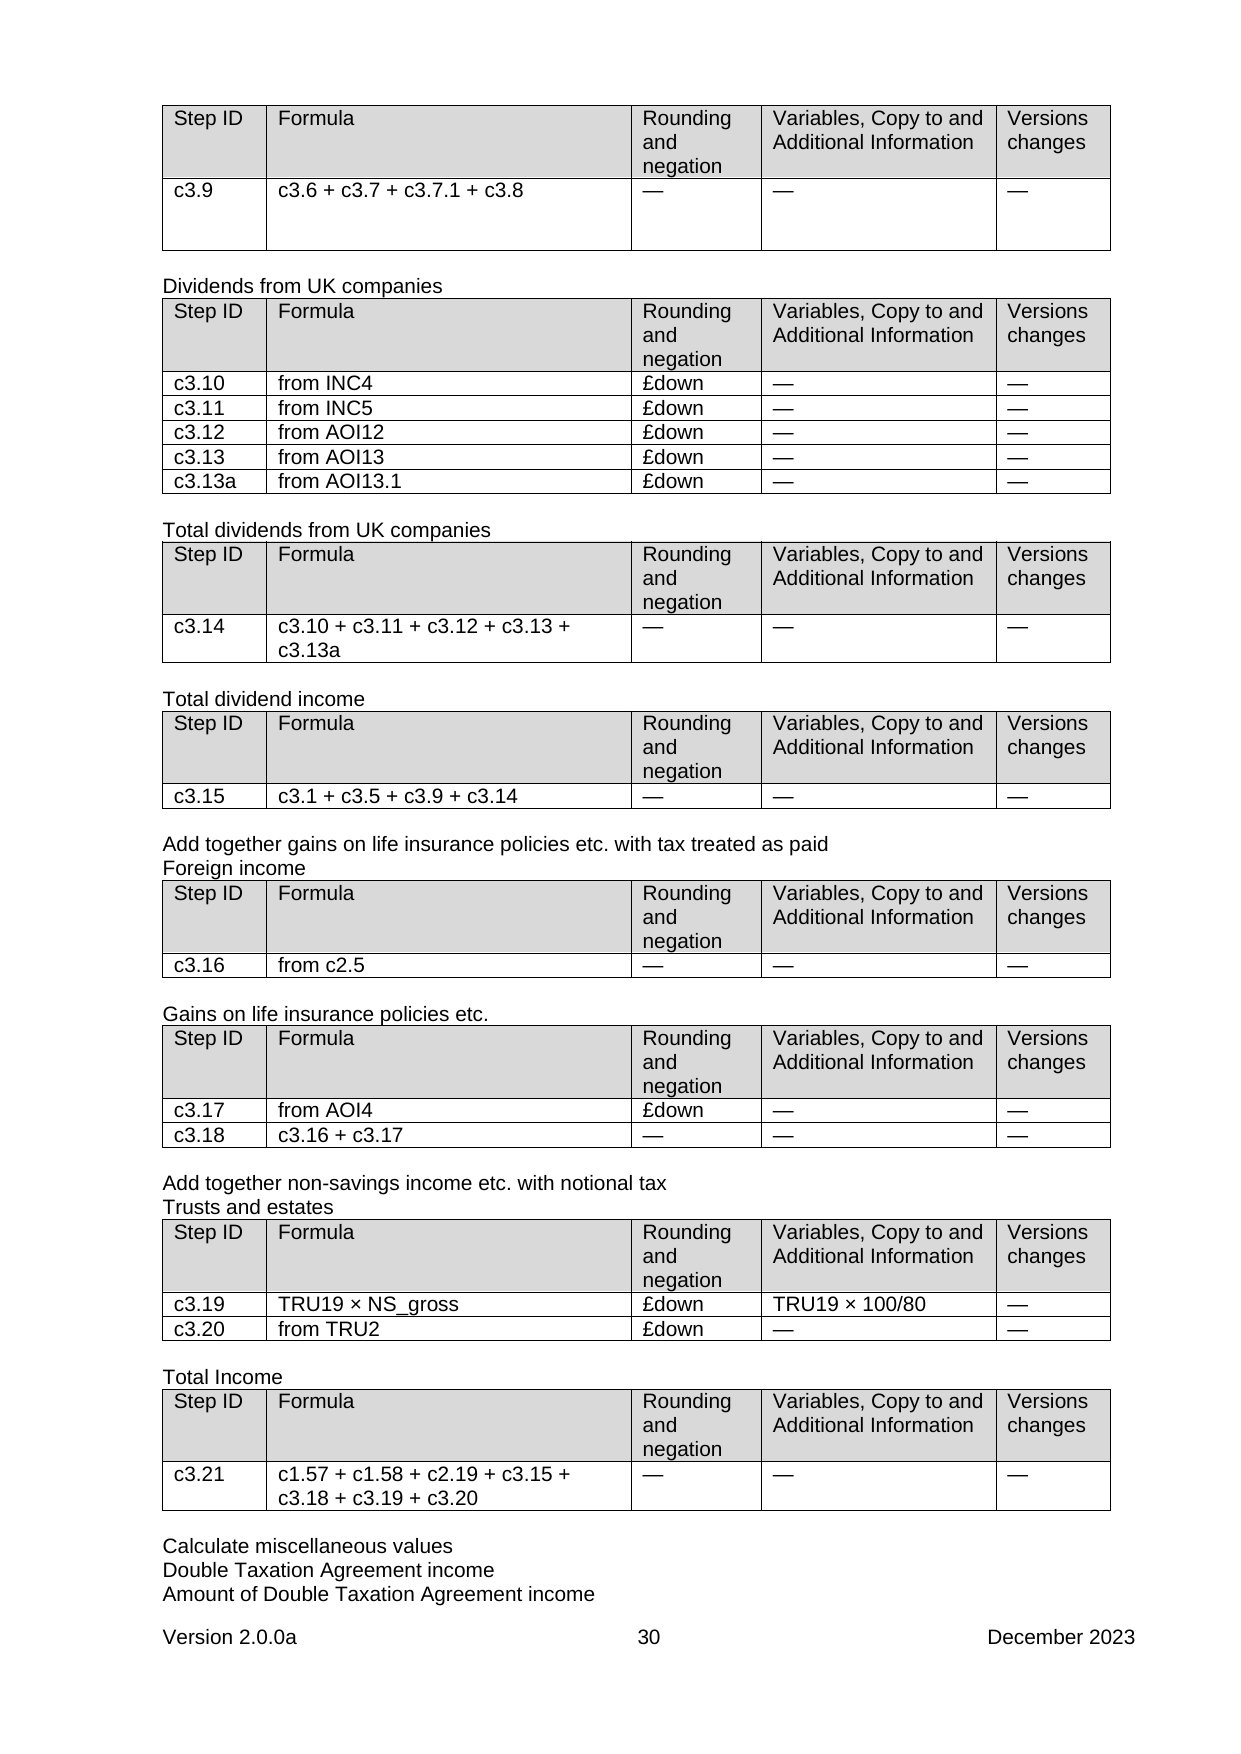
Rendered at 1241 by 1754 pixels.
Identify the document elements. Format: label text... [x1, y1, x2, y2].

table_header Rounding and negation [632, 712, 761, 783]
table_cell — [997, 1099, 1110, 1122]
table_header Versions changes [997, 299, 1110, 371]
table_header Formula [267, 881, 631, 952]
table_header Step ID [163, 299, 266, 371]
table_cell TRU19 × NS_gross [267, 1293, 631, 1316]
table_header Step ID [163, 106, 266, 177]
table_header Variables, Copy to and Additional Information [762, 106, 996, 177]
table_header Rounding and negation [632, 543, 761, 614]
table_cell — [997, 954, 1110, 977]
text Double Taxation Agreement income [162, 1558, 1135, 1582]
table_cell — [997, 1317, 1110, 1340]
table_cell from AOI12 [267, 421, 631, 444]
table_cell — [762, 1123, 996, 1147]
table_header Versions changes [997, 712, 1110, 783]
table_header Rounding and negation [632, 1390, 761, 1461]
table_cell c3.16 [163, 954, 266, 977]
text Add together non-savings income etc. with notional tax [162, 1171, 1135, 1195]
table_cell — [997, 1462, 1110, 1510]
table_cell c3.6 + c3.7 + c3.7.1 + c3.8 [267, 179, 631, 250]
text Total dividend income [162, 687, 1135, 711]
table_cell c1.57 + c1.58 + c2.19 + c3.15 + c3.18 + c3.19 + c3.20 [267, 1462, 631, 1510]
table_header Versions changes [997, 1026, 1110, 1098]
table_cell — [762, 179, 996, 250]
table_cell c3.10 [163, 372, 266, 395]
table_cell — [762, 1462, 996, 1510]
table_cell — [997, 1123, 1110, 1147]
table_header Variables, Copy to and Additional Information [762, 543, 996, 614]
table_cell c3.12 [163, 421, 266, 444]
table_header Variables, Copy to and Additional Information [762, 1390, 996, 1461]
table_header Step ID [163, 1026, 266, 1098]
table_header Rounding and negation [632, 881, 761, 952]
table_cell c3.17 [163, 1099, 266, 1122]
table_cell c3.1 + c3.5 + c3.9 + c3.14 [267, 784, 631, 808]
table_cell — [997, 1293, 1110, 1316]
table_cell — [762, 1317, 996, 1340]
table_header Step ID [163, 881, 266, 952]
table_header Formula [267, 1026, 631, 1098]
table_cell £down [632, 1317, 761, 1340]
table_cell c3.18 [163, 1123, 266, 1147]
table_header Versions changes [997, 106, 1110, 177]
table_cell — [762, 445, 996, 468]
table_cell c3.20 [163, 1317, 266, 1340]
table_cell c3.14 [163, 615, 266, 662]
table_header Step ID [163, 712, 266, 783]
table_cell £down [632, 1099, 761, 1122]
table_cell from INC5 [267, 396, 631, 419]
table_cell c3.13 [163, 445, 266, 468]
table_header Variables, Copy to and Additional Information [762, 881, 996, 952]
table_cell from TRU2 [267, 1317, 631, 1340]
table_header Versions changes [997, 1220, 1110, 1291]
table_header Step ID [163, 543, 266, 614]
text Calculate miscellaneous values [162, 1534, 1135, 1558]
table_header Formula [267, 1390, 631, 1461]
table_cell — [632, 1123, 761, 1147]
table_header Versions changes [997, 881, 1110, 952]
table_cell £down [632, 421, 761, 444]
text Add together gains on life insurance policies etc. with tax treated as paid [162, 832, 1135, 856]
table_header Variables, Copy to and Additional Information [762, 1026, 996, 1098]
table_cell — [997, 615, 1110, 662]
table_cell £down [632, 445, 761, 468]
table_cell c3.19 [163, 1293, 266, 1316]
table_cell — [997, 470, 1110, 493]
text Amount of Double Taxation Agreement income [162, 1582, 1135, 1606]
table_cell £down [632, 372, 761, 395]
table_cell from AOI4 [267, 1099, 631, 1122]
table_cell — [997, 784, 1110, 808]
table_cell — [997, 372, 1110, 395]
text Trusts and estates [162, 1195, 1135, 1219]
table_header Rounding and negation [632, 1026, 761, 1098]
text Dividends from UK companies [162, 274, 1135, 298]
table_header Rounding and negation [632, 299, 761, 371]
table_cell — [762, 615, 996, 662]
table_cell c3.13a [163, 470, 266, 493]
table_header Formula [267, 1220, 631, 1291]
table_cell — [762, 470, 996, 493]
table_header Variables, Copy to and Additional Information [762, 1220, 996, 1291]
table_cell £down [632, 1293, 761, 1316]
table_cell — [632, 179, 761, 250]
table_cell c3.10 + c3.11 + c3.12 + c3.13 + c3.13a [267, 615, 631, 662]
table_cell £down [632, 396, 761, 419]
table_cell c3.16 + c3.17 [267, 1123, 631, 1147]
table_cell — [632, 784, 761, 808]
table_header Rounding and negation [632, 1220, 761, 1291]
text Total dividends from UK companies [162, 517, 1135, 541]
text Total Income [162, 1365, 1135, 1389]
table_cell — [997, 421, 1110, 444]
table_cell — [632, 954, 761, 977]
table_cell — [632, 1462, 761, 1510]
table_cell from INC4 [267, 372, 631, 395]
table_header Variables, Copy to and Additional Information [762, 299, 996, 371]
text Foreign income [162, 856, 1135, 880]
table_cell TRU19 × 100/80 [762, 1293, 996, 1316]
table_cell from AOI13.1 [267, 470, 631, 493]
table_cell — [762, 372, 996, 395]
table_cell — [632, 615, 761, 662]
table_cell — [997, 445, 1110, 468]
table_header Versions changes [997, 1390, 1110, 1461]
table_cell from AOI13 [267, 445, 631, 468]
table_cell — [762, 396, 996, 419]
table_header Variables, Copy to and Additional Information [762, 712, 996, 783]
text Gains on life insurance policies etc. [162, 1001, 1135, 1025]
table_cell £down [632, 470, 761, 493]
table_cell — [762, 1099, 996, 1122]
table_cell c3.21 [163, 1462, 266, 1510]
table_cell — [997, 179, 1110, 250]
table_cell — [997, 396, 1110, 419]
table_cell c3.15 [163, 784, 266, 808]
table_header Formula [267, 299, 631, 371]
table_header Versions changes [997, 543, 1110, 614]
table_header Formula [267, 543, 631, 614]
table_cell from c2.5 [267, 954, 631, 977]
table_cell — [762, 421, 996, 444]
table_header Rounding and negation [632, 106, 761, 177]
table_header Step ID [163, 1220, 266, 1291]
table_cell c3.9 [163, 179, 266, 250]
table_cell — [762, 954, 996, 977]
table_cell — [762, 784, 996, 808]
table_header Step ID [163, 1390, 266, 1461]
table_header Formula [267, 712, 631, 783]
table_header Formula [267, 106, 631, 177]
table_cell c3.11 [163, 396, 266, 419]
